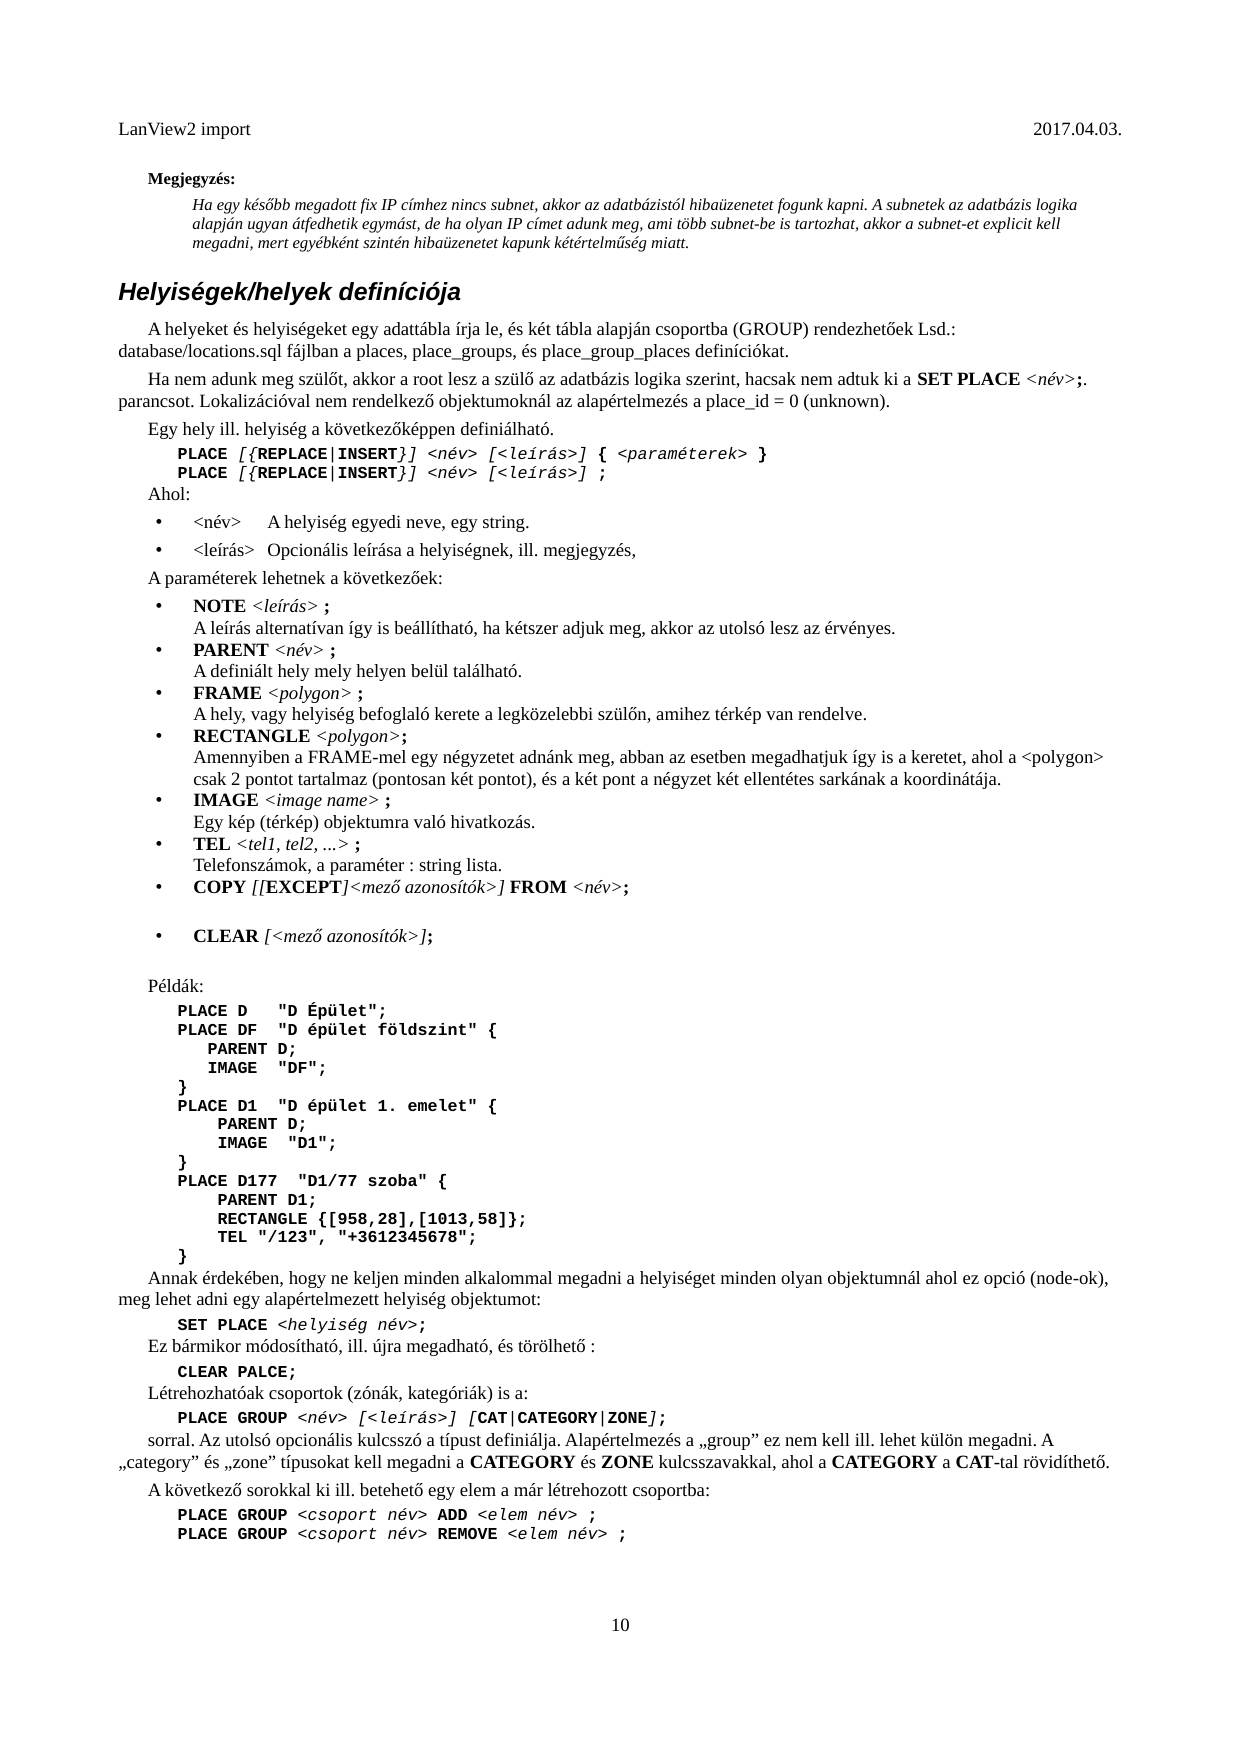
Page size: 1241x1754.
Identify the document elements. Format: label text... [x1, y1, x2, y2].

text Létrehozhatóak csoportok (zónák, kategóriák) is a: [118, 1382, 1122, 1404]
text IMAGE "D1"; [177, 1135, 1122, 1154]
text A következő sorokkal ki ill. betehető egy elem a már létrehozott csoportba: [118, 1478, 1122, 1500]
text } [177, 1154, 1122, 1172]
text PLACE D177 "D1/77 szoba" { [177, 1172, 1122, 1191]
list IMAGE <image name> ; Egy kép (térkép) objektumra való hivatkozás. [156, 789, 1122, 832]
text PLACE [{REPLACE|INSERT}] <név> [<leírás>] { <paraméterek> } [177, 446, 1122, 464]
list <név> A helyiség egyedi neve, egy string. [156, 511, 1122, 533]
text PLACE [{REPLACE|INSERT}] <név> [<leírás>] ; [177, 464, 1122, 483]
text PARENT D; [177, 1116, 1122, 1135]
text PLACE D1 "D épület 1. emelet" { [177, 1097, 1122, 1116]
list NOTE <leírás> ; A leírás alternatívan így is beállítható, ha kétszer adjuk meg, akkor az utolsó lesz az érvényes. [156, 595, 1122, 638]
list TEL <tel1, tel2, ...> ; Telefonszámok, a paraméter : string lista. [156, 832, 1122, 876]
text PLACE DF "D épület földszint" { [177, 1022, 1122, 1041]
list PARENT <név> ; A definiált hely mely helyen belül található. [156, 638, 1122, 682]
text Ha nem adunk meg szülőt, akkor a root lesz a szülő az adatbázis logika szerint, hacsak nem adtuk ki a SET PLACE <név>;. parancsot. Lokalizációval nem rendelkező objektumoknál az alapértelmezés a place_id = 0 (unknown). [118, 368, 1122, 411]
list CLEAR [<mező azonosítók>]; [156, 925, 1122, 968]
text A paraméterek lehetnek a következőek: [118, 567, 1122, 589]
text Megjegyzés: [118, 169, 1122, 188]
text SET PLACE <helyiség név>; [177, 1316, 1122, 1335]
text } [177, 1078, 1122, 1097]
text Ha egy később megadott fix IP címhez nincs subnet, akkor az adatbázistól hibaüzenetet fogunk kapni. A subnetek az adatbázis logika alapján ugyan átfedhetik egymást, de ha olyan IP címet adunk meg, ami több subnet-be is tartozhat, akkor a subnet-et explicit kell megadni, mert egyébként szintén hibaüzenetet kapunk kétértelműség miatt. [192, 195, 1122, 252]
text A helyeket és helyiségeket egy adattábla írja le, és két tábla alapján csoportba (GROUP) rendezhetőek Lsd.: database/locations.sql fájlban a places, place_groups, és place_group_places definíciókat. [118, 318, 1122, 361]
text PLACE GROUP <csoport név> REMOVE <elem név> ; [177, 1525, 1122, 1544]
text Ahol: [118, 483, 1122, 505]
list COPY [[EXCEPT]<mező azonosítók>] FROM <név>; [156, 876, 1122, 919]
text PARENT D1; [177, 1191, 1122, 1210]
text PLACE GROUP <név> [<leírás>] [CAT|CATEGORY|ZONE]; [177, 1410, 1122, 1429]
text Példák: [118, 975, 1122, 996]
text CLEAR PALCE; [177, 1363, 1122, 1382]
text RECTANGLE {[958,28],[1013,58]}; [177, 1210, 1122, 1229]
text PARENT D; [177, 1041, 1122, 1059]
text Annak érdekében, hogy ne keljen minden alkalommal megadni a helyiséget minden olyan objektumnál ahol ez opció (node-ok), meg lehet adni egy alapértelmezett helyiség objektumot: [118, 1267, 1122, 1310]
text PLACE GROUP <csoport név> ADD <elem név> ; [177, 1507, 1122, 1525]
list FRAME <polygon> ; A hely, vagy helyiség befoglaló kerete a legközelebbi szülőn, amihez térkép van rendelve. [156, 682, 1122, 725]
subtitle Helyiségek/helyek definíciója [118, 277, 1122, 306]
text TEL "/123", "+3612345678"; [177, 1229, 1122, 1248]
text IMAGE "DF"; [177, 1059, 1122, 1078]
text Egy hely ill. helyiség a következőképpen definiálható. [118, 417, 1122, 439]
text sorral. Az utolsó opcionális kulcsszó a típust definiálja. Alapértelmezés a „group” ez nem kell ill. lehet külön megadni. A „category” és „zone” típusokat kell megadni a CATEGORY és ZONE kulcsszavakkal, ahol a CATEGORY a CAT-tal rövidíthető. [118, 1429, 1122, 1472]
list RECTANGLE <polygon>; Amennyiben a FRAME-mel egy négyzetet adnánk meg, abban az esetben megadhatjuk így is a keretet, ahol a <polygon> csak 2 pontot tartalmaz (pontosan két pontot), és a két pont a négyzet két ellentétes sarkának a koordinátája. [156, 725, 1122, 789]
text PLACE D "D Épület"; [177, 1003, 1122, 1022]
text Ez bármikor módosítható, ill. újra megadható, és törölhető : [118, 1335, 1122, 1357]
text } [177, 1248, 1122, 1267]
list <leírás> Opcionális leírása a helyiségnek, ill. megjegyzés, [156, 539, 1122, 561]
